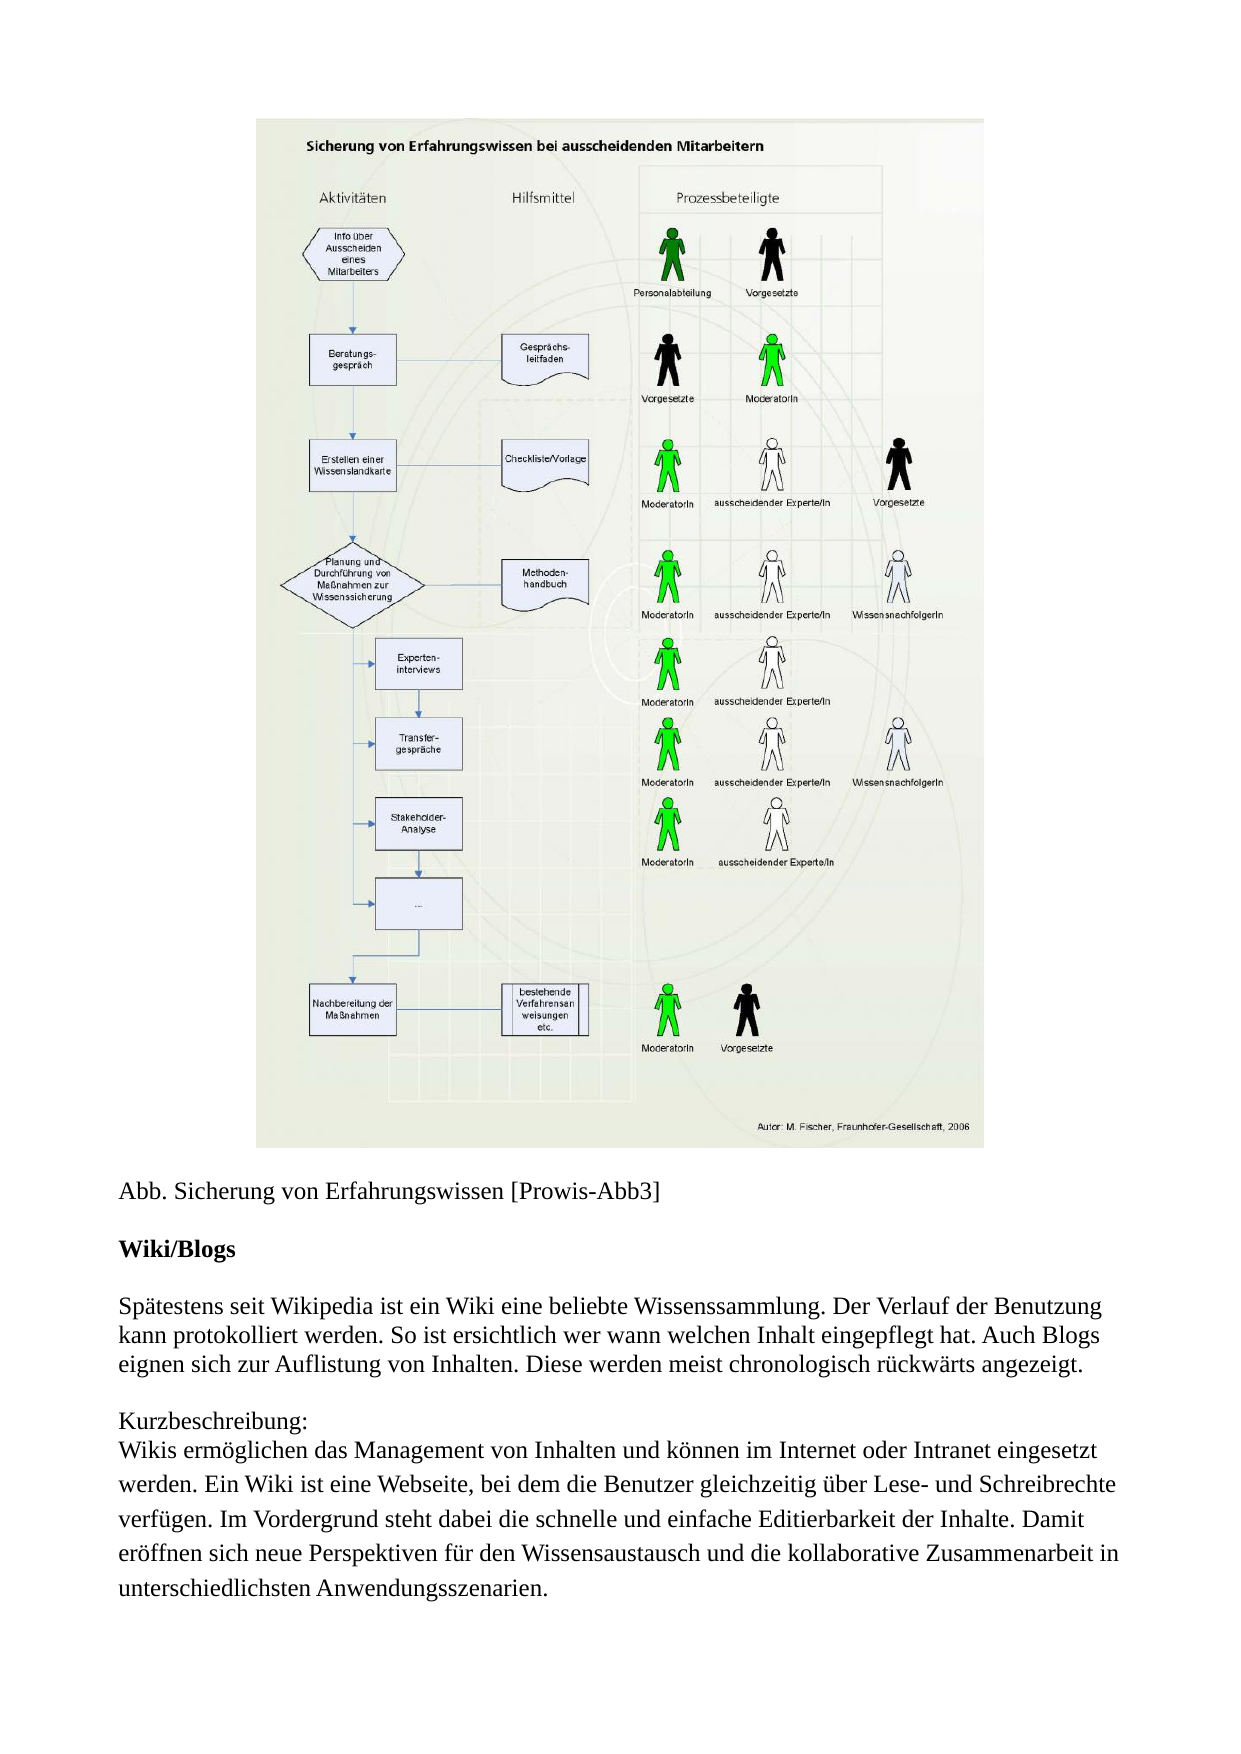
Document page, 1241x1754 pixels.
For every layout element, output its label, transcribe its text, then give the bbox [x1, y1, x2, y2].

text Kurzbeschreibung: [118, 1406, 1122, 1435]
picture [256, 118, 985, 1148]
text Wiki/Blogs [118, 1234, 1122, 1262]
text Spätestens seit Wikipedia ist ein Wiki eine beliebte Wissenssammlung. Der Verlauf der Benutzung kann protokolliert werden. So ist ersichtlich wer wann welchen Inhalt eingepflegt hat. Auch Blogs eignen sich zur Auflistung von Inhalten. Diese werden meist chronologisch rückwärts angezeigt. [118, 1291, 1122, 1377]
text Abb. Sicherung von Erfahrungswissen [Prowis-Abb3] [118, 1176, 1122, 1205]
text Wikis ermöglichen das Management von Inhalten und können im Internet oder Intranet eingesetzt werden. Ein Wiki ist eine Webseite, bei dem die Benutzer gleichzeitig über Lese- und Schreibrechte verfügen. Im Vordergrund steht dabei die schnelle und einfache Editierbarkeit der Inhalte. Damit eröffnen sich neue Perspektiven für den Wissensaustausch und die kollaborative Zusammenarbeit in unterschiedlichsten Anwendungsszenarien. [118, 1435, 1122, 1602]
